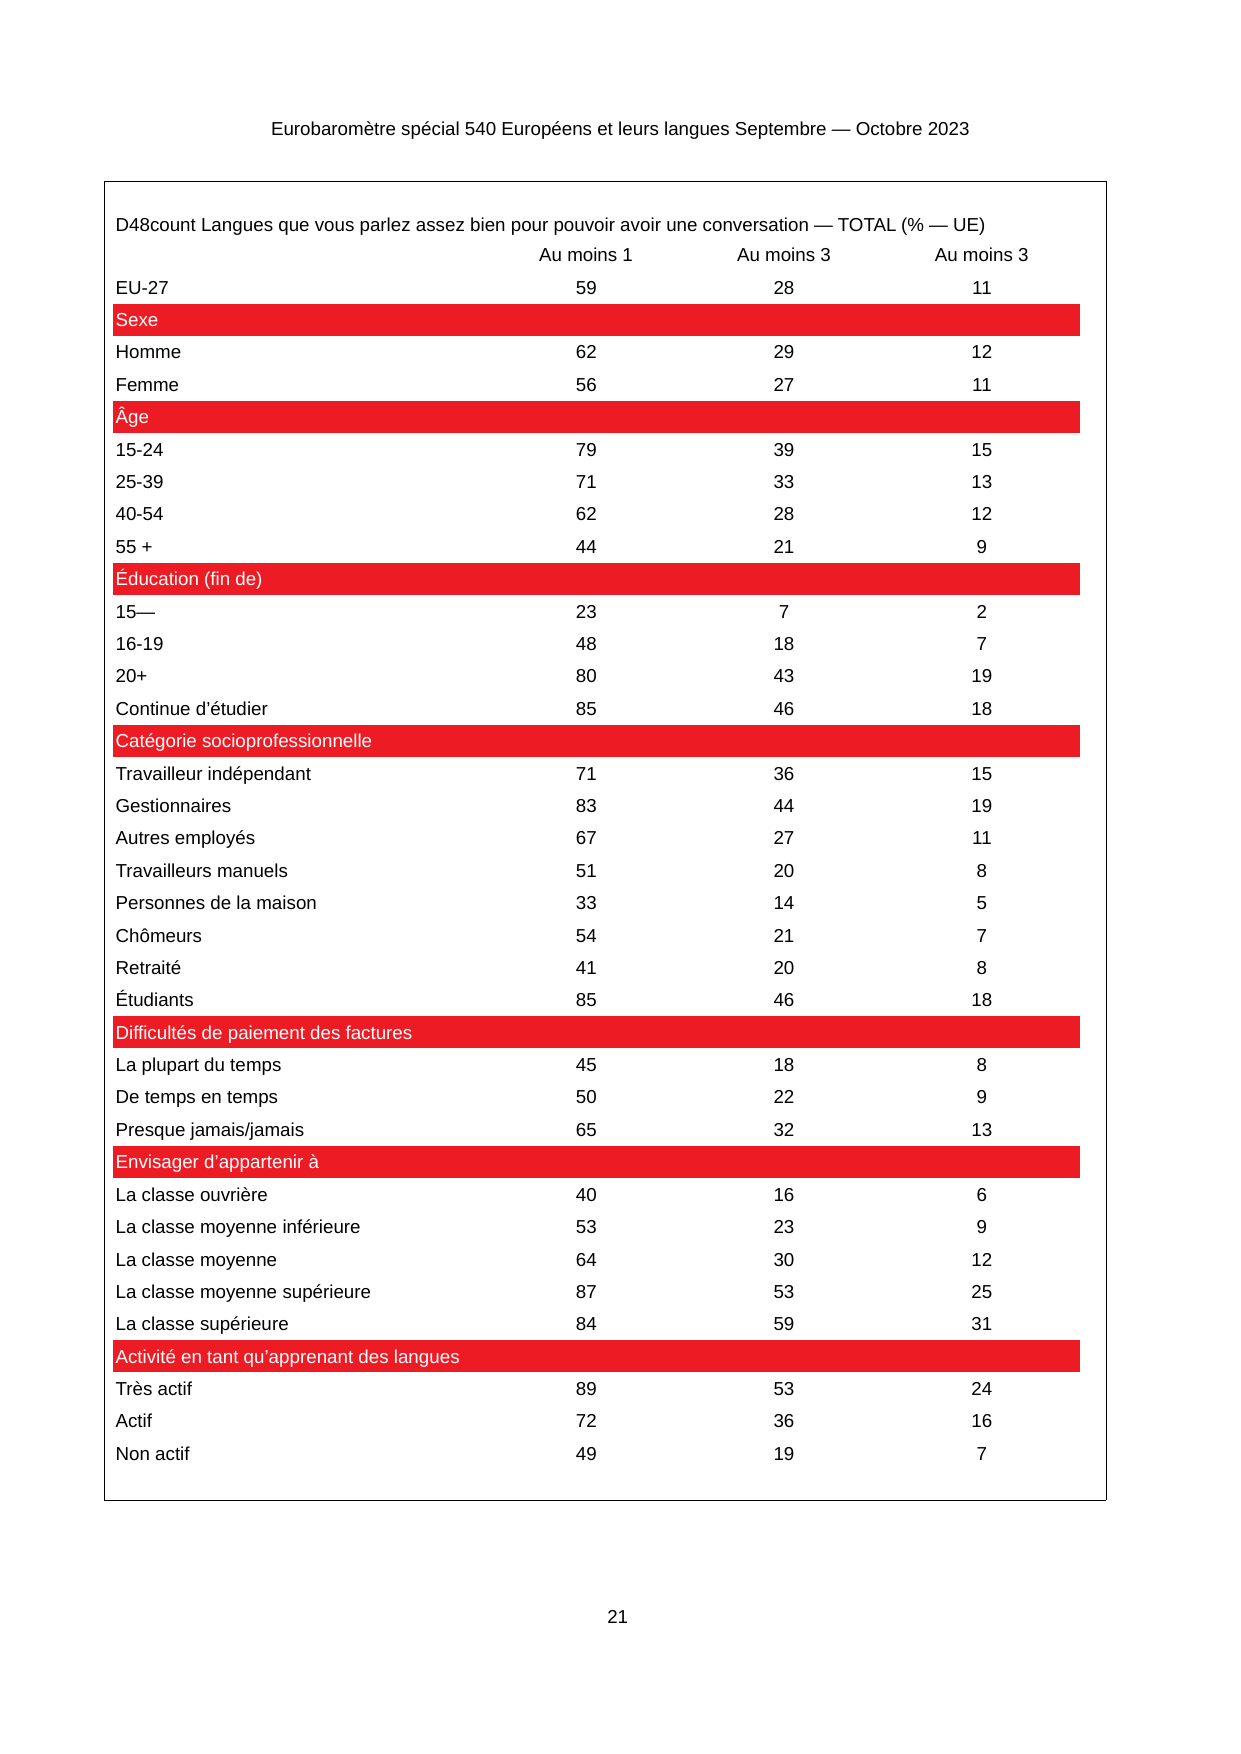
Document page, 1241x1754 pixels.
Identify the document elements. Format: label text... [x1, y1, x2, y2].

table_cell 9 [883, 530, 1080, 563]
table_cell 21 [685, 530, 883, 563]
table_cell [487, 401, 685, 433]
table_cell Au moins 1 [487, 239, 685, 271]
table_cell 7 [883, 919, 1080, 951]
table_cell 7 [883, 628, 1080, 660]
table_cell 44 [487, 530, 685, 563]
table_cell 9 [883, 1211, 1080, 1243]
table_cell 59 [487, 271, 685, 303]
table_cell [883, 304, 1080, 336]
table_cell [685, 401, 883, 433]
table_cell Actif [113, 1405, 487, 1437]
table_cell La classe moyenne inférieure [113, 1211, 487, 1243]
table_cell 7 [883, 1437, 1080, 1470]
table_cell 5 [883, 887, 1080, 919]
table_cell [883, 1146, 1080, 1178]
table_cell 21 [685, 919, 883, 951]
table_cell 28 [685, 498, 883, 530]
table_cell 6 [883, 1178, 1080, 1211]
table_cell 8 [883, 1049, 1080, 1081]
table_cell 14 [685, 887, 883, 919]
table_cell Étudiants [113, 984, 487, 1016]
table_cell 56 [487, 368, 685, 401]
table_cell 29 [685, 336, 883, 368]
table_cell 49 [487, 1437, 685, 1470]
table_cell [487, 563, 685, 595]
table_cell 41 [487, 951, 685, 984]
table_header D48count Langues que vous parlez assez bien pour pouvoir avoir une conversation — TOTAL (% — UE) [113, 211, 1080, 239]
table_cell La plupart du temps [113, 1049, 487, 1081]
table_cell 32 [685, 1113, 883, 1146]
table_cell Difficultés de paiement des factures [113, 1016, 487, 1048]
table_cell Très actif [113, 1373, 487, 1405]
table_cell Travailleurs manuels [113, 854, 487, 887]
table_cell 9 [883, 1081, 1080, 1113]
table_cell Éducation (fin de) [113, 563, 487, 595]
table_cell 84 [487, 1308, 685, 1340]
table_cell 27 [685, 822, 883, 854]
table_cell 2 [883, 595, 1080, 627]
table_cell 85 [487, 984, 685, 1016]
table_cell Autres employés [113, 822, 487, 854]
table_cell [685, 304, 883, 336]
table_cell 8 [883, 951, 1080, 984]
table_cell [685, 1340, 883, 1372]
table_cell 36 [685, 1405, 883, 1437]
table_cell Activité en tant qu’apprenant des langues [113, 1340, 487, 1372]
table_cell Presque jamais/jamais [113, 1113, 487, 1146]
table_cell 7 [685, 595, 883, 627]
table_cell [685, 563, 883, 595]
table_cell 20 [685, 854, 883, 887]
table_cell 16-19 [113, 628, 487, 660]
table_cell Travailleur indépendant [113, 757, 487, 789]
table_cell 71 [487, 757, 685, 789]
table_cell 50 [487, 1081, 685, 1113]
table_cell 11 [883, 368, 1080, 401]
table_cell 15— [113, 595, 487, 627]
table_cell Non actif [113, 1437, 487, 1470]
table_cell 18 [883, 692, 1080, 724]
table_cell 64 [487, 1243, 685, 1275]
table_cell 18 [883, 984, 1080, 1016]
table_cell 72 [487, 1405, 685, 1437]
table_cell 51 [487, 854, 685, 887]
table_cell 25 [883, 1275, 1080, 1308]
table_cell 53 [685, 1275, 883, 1308]
table_cell 43 [685, 660, 883, 692]
table_cell 15 [883, 757, 1080, 789]
table_cell La classe supérieure [113, 1308, 487, 1340]
table_cell 28 [685, 271, 883, 303]
table_cell [113, 239, 487, 271]
table_cell [685, 1146, 883, 1178]
table_cell 18 [685, 1049, 883, 1081]
table_cell 33 [685, 465, 883, 498]
table_cell 80 [487, 660, 685, 692]
table_cell [487, 725, 685, 757]
table_cell [487, 1146, 685, 1178]
table_cell 79 [487, 433, 685, 465]
table_cell Envisager d’appartenir à [113, 1146, 487, 1178]
table_cell 31 [883, 1308, 1080, 1340]
table_cell La classe moyenne supérieure [113, 1275, 487, 1308]
table_cell 48 [487, 628, 685, 660]
table_cell 54 [487, 919, 685, 951]
table_cell 45 [487, 1049, 685, 1081]
table_cell Femme [113, 368, 487, 401]
table_cell 89 [487, 1373, 685, 1405]
table_cell De temps en temps [113, 1081, 487, 1113]
table_cell 55 + [113, 530, 487, 563]
table_cell Âge [113, 401, 487, 433]
table_cell [685, 725, 883, 757]
table_cell [487, 1016, 685, 1048]
table_cell 16 [883, 1405, 1080, 1437]
table_cell 46 [685, 692, 883, 724]
table_cell Au moins 3 [685, 239, 883, 271]
table_cell 40 [487, 1178, 685, 1211]
table_cell 44 [685, 789, 883, 822]
table_cell 85 [487, 692, 685, 724]
table_cell 67 [487, 822, 685, 854]
table_cell Gestionnaires [113, 789, 487, 822]
table_cell [883, 1016, 1080, 1048]
table_cell [685, 1016, 883, 1048]
table_cell 39 [685, 433, 883, 465]
table_cell EU-27 [113, 271, 487, 303]
table_cell 11 [883, 822, 1080, 854]
table_cell 40-54 [113, 498, 487, 530]
table_cell [487, 1340, 685, 1372]
table_cell Continue d’étudier [113, 692, 487, 724]
table_cell 27 [685, 368, 883, 401]
table_cell 25-39 [113, 465, 487, 498]
table_cell 19 [883, 660, 1080, 692]
table_cell 8 [883, 854, 1080, 887]
table_cell 71 [487, 465, 685, 498]
table_cell 23 [487, 595, 685, 627]
table_cell 20+ [113, 660, 487, 692]
table_cell 65 [487, 1113, 685, 1146]
table_cell 15-24 [113, 433, 487, 465]
table_cell 19 [883, 789, 1080, 822]
table_cell 22 [685, 1081, 883, 1113]
table_cell 23 [685, 1211, 883, 1243]
table_cell 13 [883, 465, 1080, 498]
table_cell [487, 304, 685, 336]
table_cell 20 [685, 951, 883, 984]
table_cell 36 [685, 757, 883, 789]
table_cell 15 [883, 433, 1080, 465]
table_cell 53 [487, 1211, 685, 1243]
table_cell 12 [883, 336, 1080, 368]
table_cell [883, 563, 1080, 595]
table_cell Homme [113, 336, 487, 368]
table_cell [883, 401, 1080, 433]
table_cell 87 [487, 1275, 685, 1308]
table_cell Catégorie socioprofessionnelle [113, 725, 487, 757]
table_cell 30 [685, 1243, 883, 1275]
table_cell 19 [685, 1437, 883, 1470]
table_cell La classe moyenne [113, 1243, 487, 1275]
table_cell Au moins 3 [883, 239, 1080, 271]
table_cell 83 [487, 789, 685, 822]
table_cell 12 [883, 498, 1080, 530]
table_cell 12 [883, 1243, 1080, 1275]
table_cell Sexe [113, 304, 487, 336]
table_cell [883, 725, 1080, 757]
table_cell [883, 1340, 1080, 1372]
table_cell Personnes de la maison [113, 887, 487, 919]
table_cell 24 [883, 1373, 1080, 1405]
table_cell La classe ouvrière [113, 1178, 487, 1211]
table_cell 59 [685, 1308, 883, 1340]
table_cell 62 [487, 336, 685, 368]
table_cell Retraité [113, 951, 487, 984]
table_cell 11 [883, 271, 1080, 303]
table_cell 62 [487, 498, 685, 530]
table_cell 53 [685, 1373, 883, 1405]
table_cell 16 [685, 1178, 883, 1211]
table_cell 33 [487, 887, 685, 919]
table_cell 46 [685, 984, 883, 1016]
table_cell Chômeurs [113, 919, 487, 951]
table_cell 18 [685, 628, 883, 660]
table_cell 13 [883, 1113, 1080, 1146]
